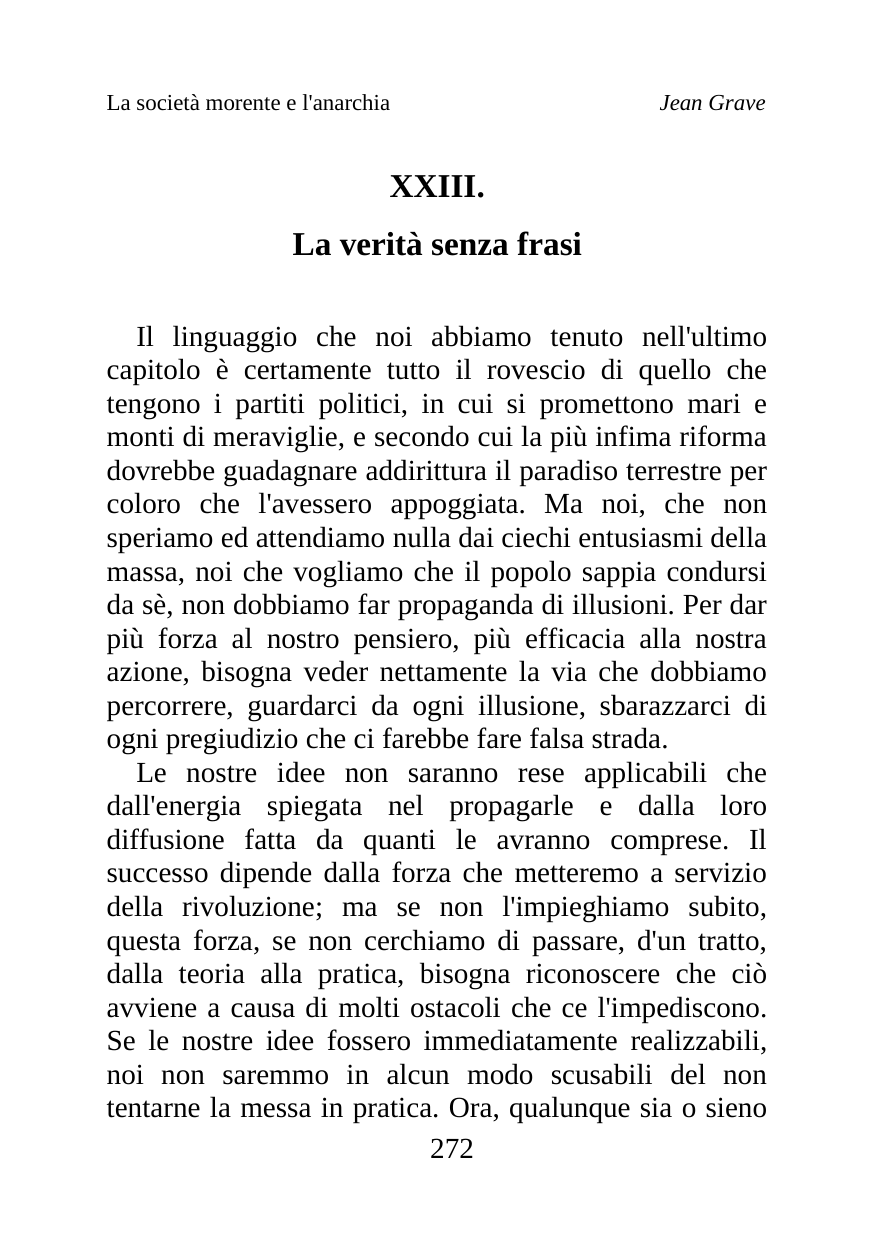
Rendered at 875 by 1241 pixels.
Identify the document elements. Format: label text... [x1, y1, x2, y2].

text Le nostre idee non saranno rese applicabili che dall'energia spiegata nel propagarle e dalla loro diffusione fatta da quanti le avranno comprese. Il successo dipende dalla forza che metteremo a servizio della rivoluzione; ma se non l'impieghiamo subito, questa forza, se non cerchiamo di passare, d'un tratto, dalla teoria alla pratica, bisogna riconoscere che ciò avviene a causa di molti ostacoli che ce l'impediscono. Se le nostre idee fossero immediatamente realizzabili, noi non saremmo in alcun modo scusabili del non tentarne la messa in pratica. Ora, qualunque sia o sieno [106, 755, 768, 1124]
text Il linguaggio che noi abbiamo tenuto nell'ultimo capitolo è certamente tutto il rovescio di quello che tengono i partiti politici, in cui si promettono mari e monti di meraviglie, e secondo cui la più infima riforma dovrebbe guadagnare addirittura il paradiso terrestre per coloro che l'avessero appoggiata. Ma noi, che non speriamo ed attendiamo nulla dai ciechi entusiasmi della massa, noi che vogliamo che il popolo sappia condursi da sè, non dobbiamo far propaganda di illusioni. Per dar più forza al nostro pensiero, più efficacia alla nostra azione, bisogna veder nettamente la via che dobbiamo percorrere, guardarci da ogni illusione, sbarazzarci di ogni pregiudizio che ci farebbe fare falsa strada. [106, 319, 768, 755]
subtitle XXIII. La verità senza frasi [106, 166, 768, 262]
